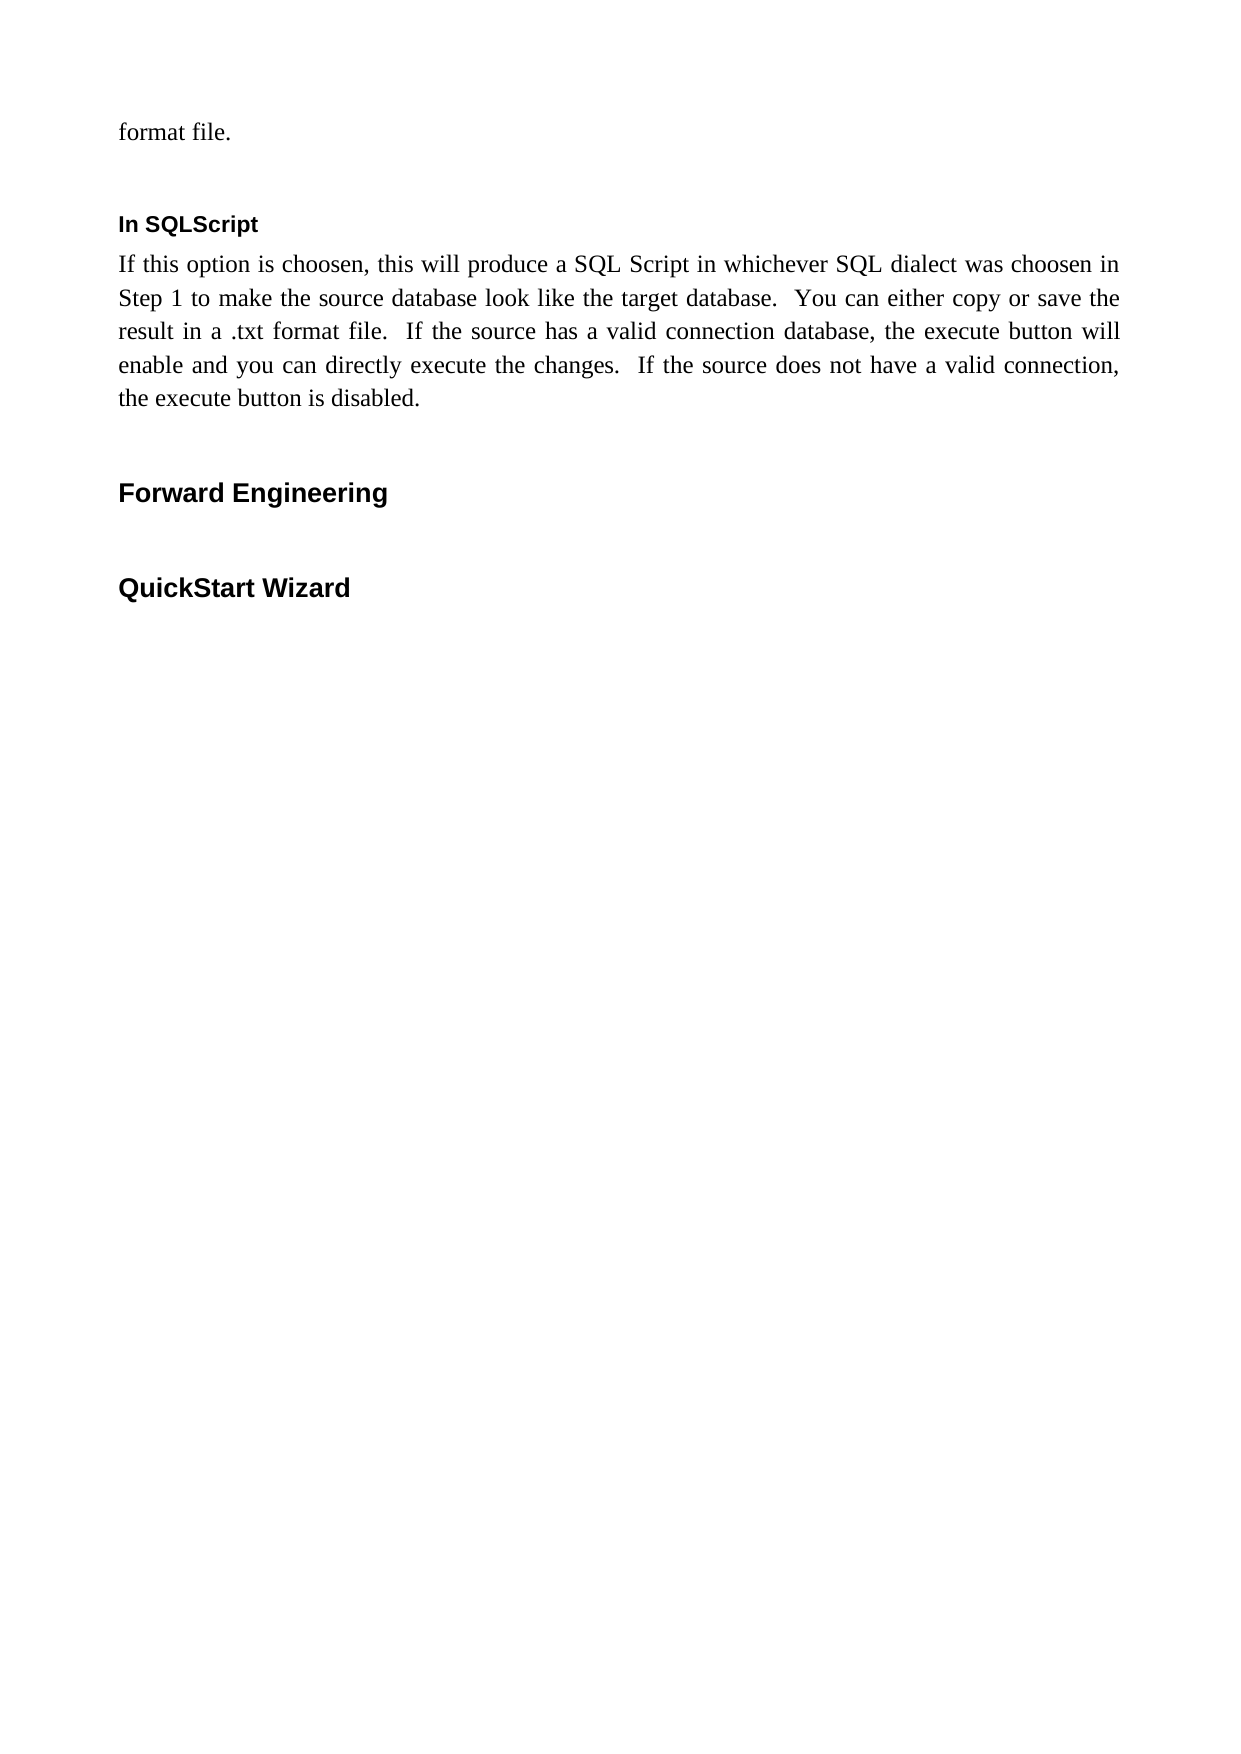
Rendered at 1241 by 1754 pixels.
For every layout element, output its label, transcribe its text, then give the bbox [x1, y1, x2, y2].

subtitle QuickStart Wizard [118, 573, 1122, 603]
text format file. [118, 118, 1122, 146]
subtitle Forward Engineering [118, 478, 1122, 508]
text If this option is choosen, this will produce a SQL Script in whichever SQL dialect was choosen in Step 1 to make the source database look like the target database. You can either copy or save the result in a .txt format file. If the source has a valid connection database, the execute button will enable and you can directly execute the changes. If the source does not have a valid connection, the execute button is disabled. [118, 250, 1122, 412]
subtitle In SQLScript [118, 212, 1122, 238]
